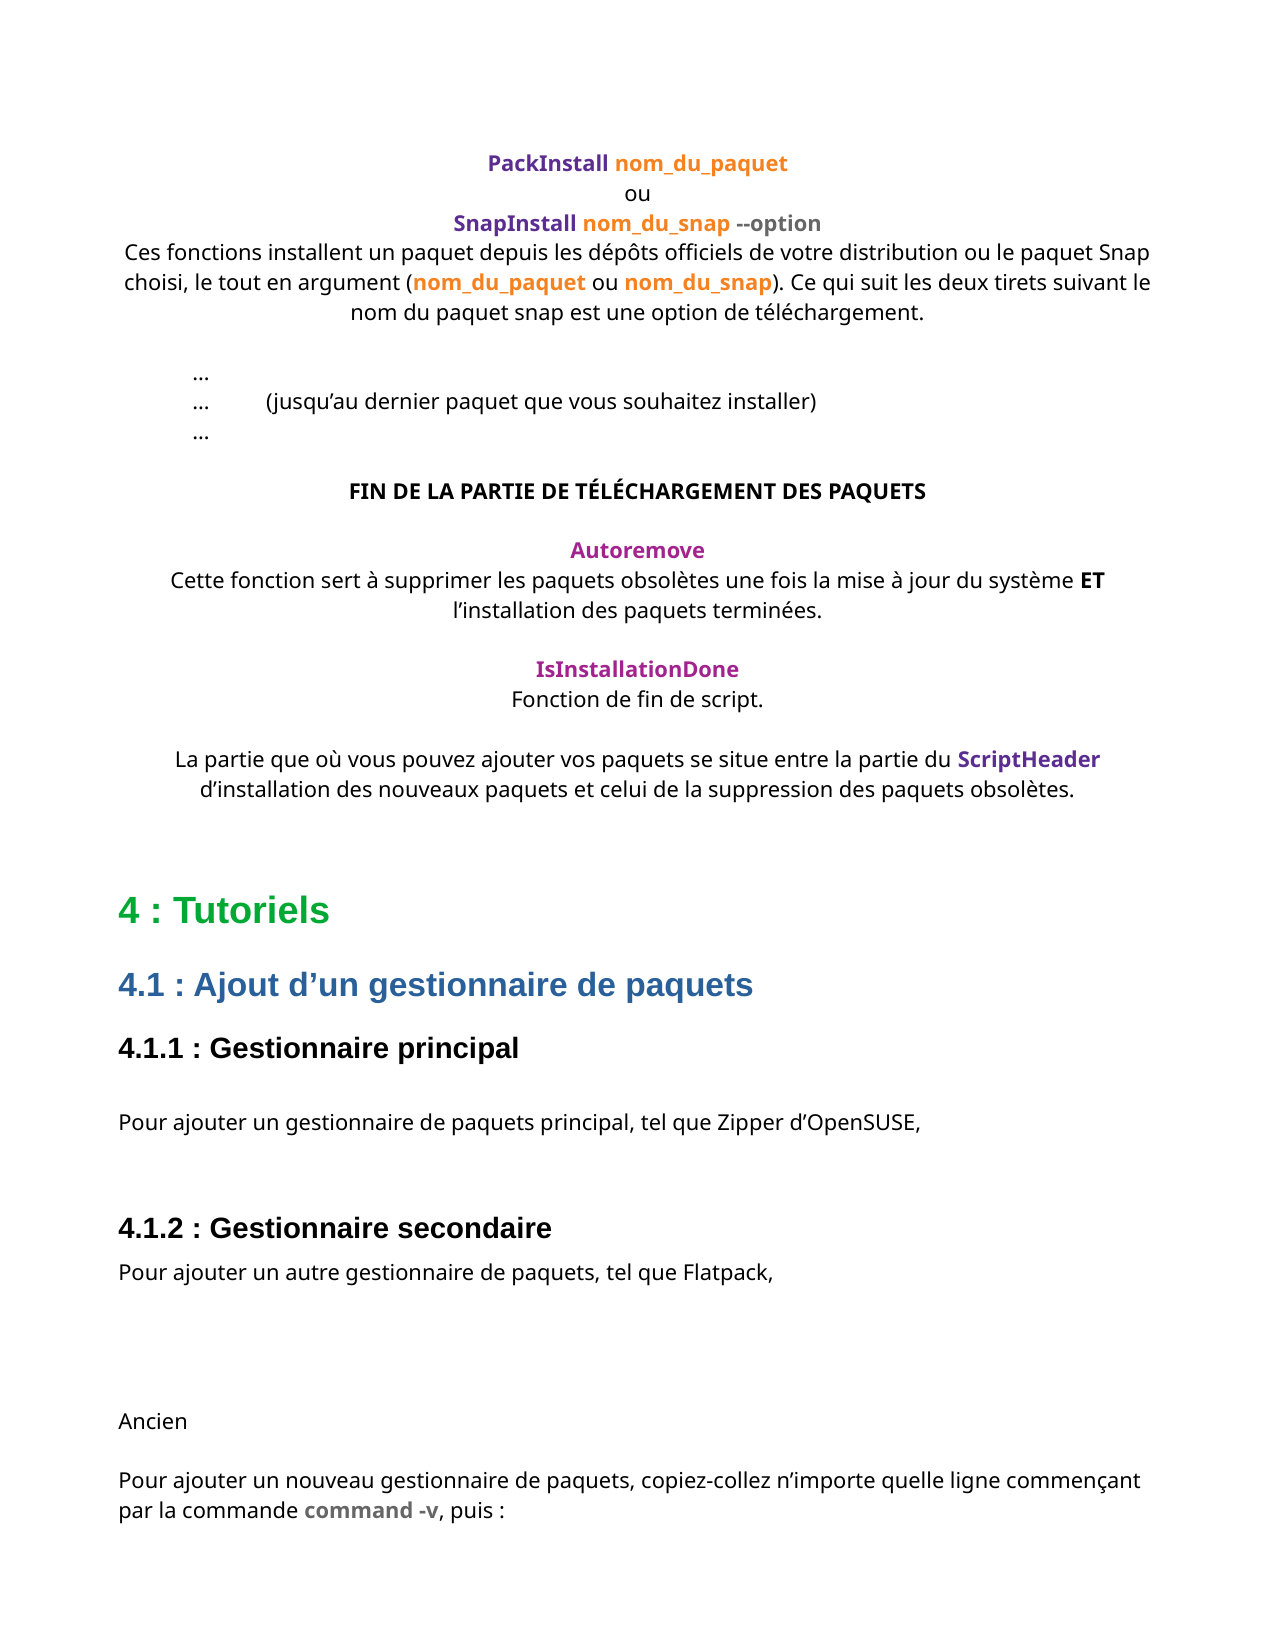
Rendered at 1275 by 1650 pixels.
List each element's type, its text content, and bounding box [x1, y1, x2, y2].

text IsInstallationDone [118, 654, 1157, 684]
subtitle 4.1.2 : Gestionnaire secondaire [118, 1211, 1157, 1244]
text … [118, 416, 1157, 446]
text Cette fonction sert à supprimer les paquets obsolètes une fois la mise à jour du système ET l’installation des paquets terminées. [118, 565, 1157, 624]
text La partie que où vous pouvez ajouter vos paquets se situe entre la partie du ScriptHeader d’installation des nouveaux paquets et celui de la suppression des paquets obsolètes. [118, 744, 1157, 803]
text Autoremove [118, 535, 1157, 565]
text Fonction de fin de script. [118, 684, 1157, 714]
text Ancien [118, 1406, 1157, 1436]
text ou [118, 178, 1157, 207]
text PackInstall nom_du_paquet [118, 148, 1157, 178]
text … [118, 356, 1157, 386]
text Ces fonctions installent un paquet depuis les dépôts officiels de votre distribution ou le paquet Snap choisi, le tout en argument (nom_du_paquet ou nom_du_snap). Ce qui suit les deux tirets suivant le nom du paquet snap est une option de téléchargement. [118, 237, 1157, 327]
text … (jusqu’au dernier paquet que vous souhaitez installer) [118, 386, 1157, 416]
subtitle 4.1.1 : Gestionnaire principal [118, 1031, 1157, 1064]
text Pour ajouter un gestionnaire de paquets principal, tel que Zipper d’OpenSUSE, [118, 1107, 1157, 1136]
text Pour ajouter un autre gestionnaire de paquets, tel que Flatpack, [118, 1257, 1157, 1287]
text Pour ajouter un nouveau gestionnaire de paquets, copiez-collez n’importe quelle ligne commençant par la commande command -v, puis : [118, 1465, 1157, 1525]
text SnapInstall nom_du_snap --option [118, 207, 1157, 237]
subtitle 4.1 : Ajout d’un gestionnaire de paquets [118, 965, 1157, 1003]
subtitle 4 : Tutoriels [118, 888, 1157, 932]
text FIN DE LA PARTIE DE TÉLÉCHARGEMENT DES PAQUETS [118, 476, 1157, 505]
